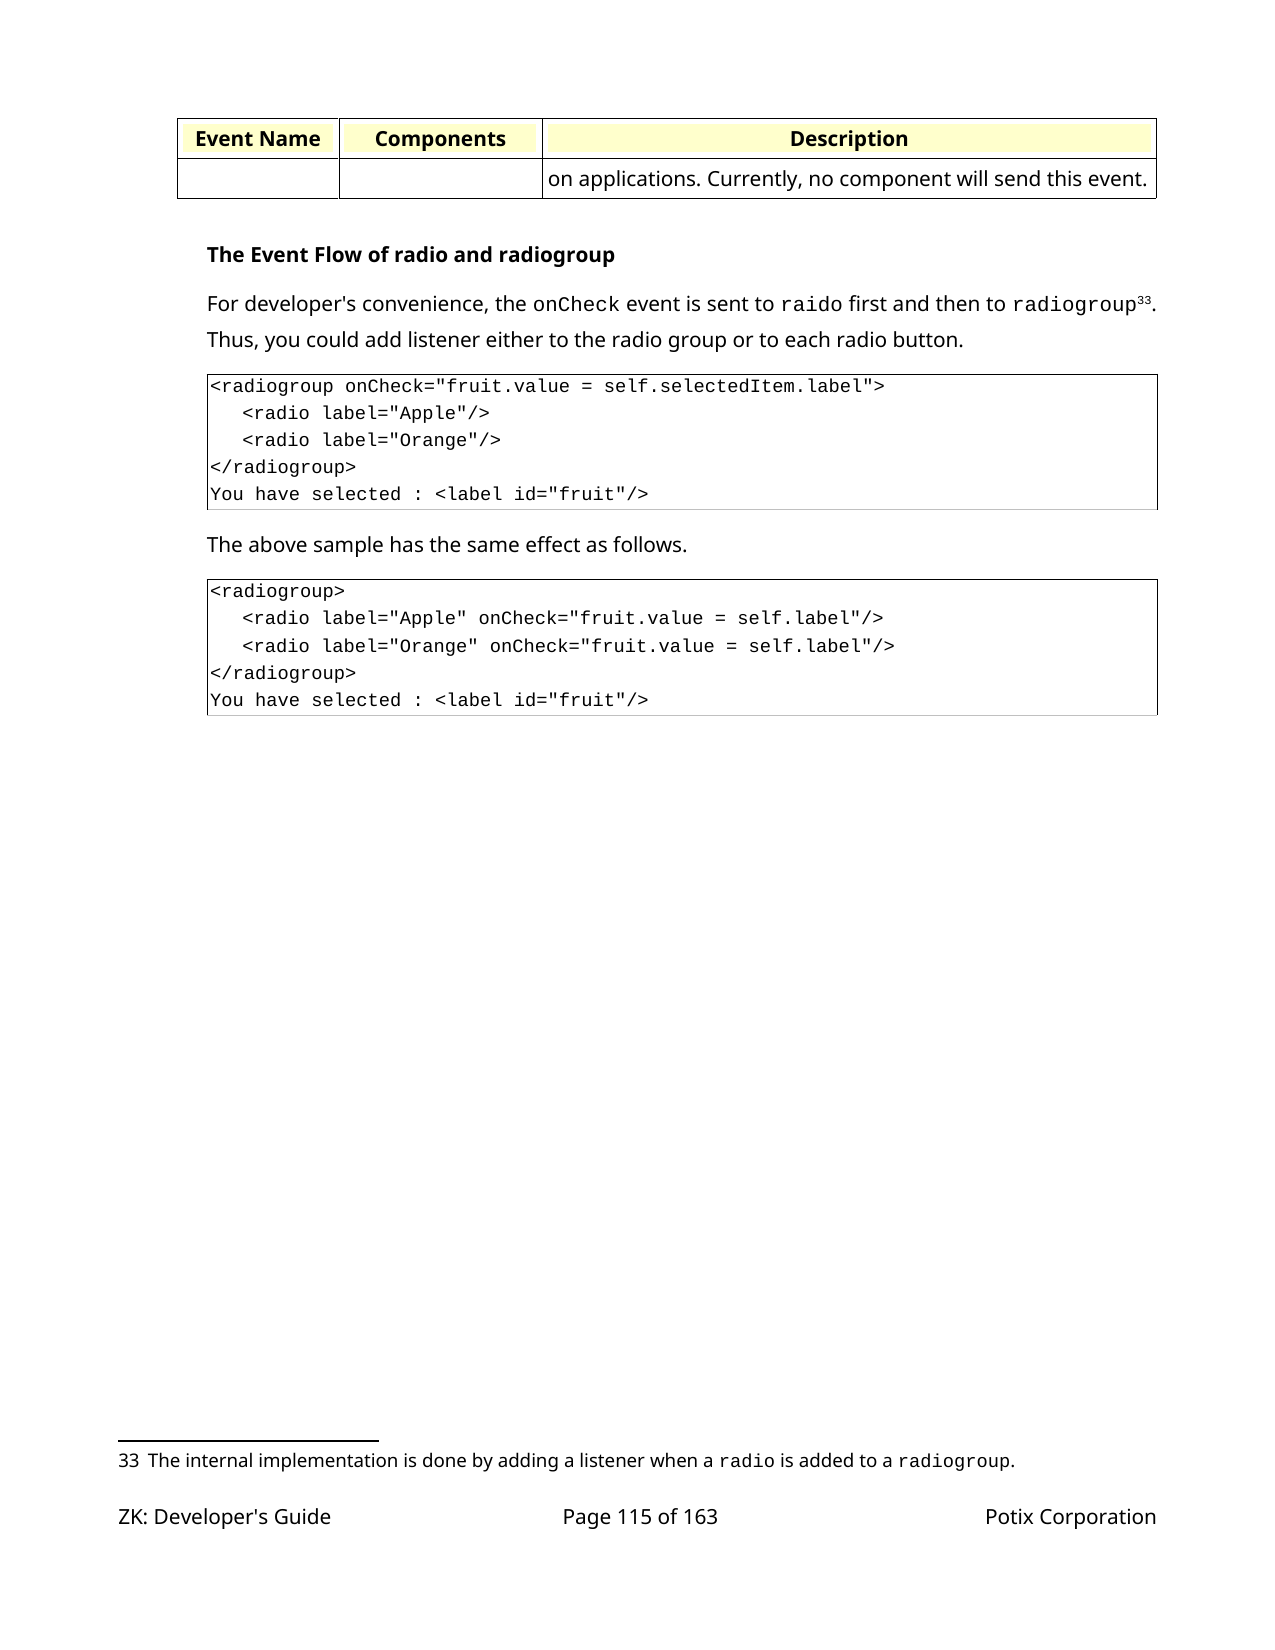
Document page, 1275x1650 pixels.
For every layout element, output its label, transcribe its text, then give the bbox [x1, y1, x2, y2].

text You have selected : <label id="fruit"/> [208, 688, 1157, 715]
table_cell [178, 159, 338, 198]
text The internal implementation is done by adding a listener when a radio is added to a radiogroup. [118, 1447, 1157, 1473]
text For developer's convenience, the onCheck event is sent to raido first and then to radiogroup. Thus, you could add listener either to the radio group or to each radio button. [207, 289, 1157, 353]
text </radiogroup> [208, 455, 1157, 479]
table_header Description [543, 119, 1156, 158]
text <radio label="Orange"/> [208, 428, 1157, 452]
table_cell on applications. Currently, no component will send this event. [543, 159, 1156, 198]
text </radiogroup> [208, 661, 1157, 685]
text You have selected : <label id="fruit"/> [208, 482, 1157, 509]
table_header Components [340, 119, 542, 158]
text <radio label="Apple" onCheck="fruit.value = self.label"/> [208, 606, 1157, 631]
table_header Event Name [178, 119, 338, 158]
text <radiogroup onCheck="fruit.value = self.selectedItem.label"> [208, 375, 1157, 398]
text <radiogroup> [208, 580, 1157, 603]
text The above sample has the same effect as follows. [207, 530, 1157, 558]
text <radio label="Orange" onCheck="fruit.value = self.label"/> [208, 633, 1157, 658]
table_cell [340, 159, 542, 198]
text <radio label="Apple"/> [208, 401, 1157, 425]
subtitle The Event Flow of radio and radiogroup [207, 240, 1157, 268]
